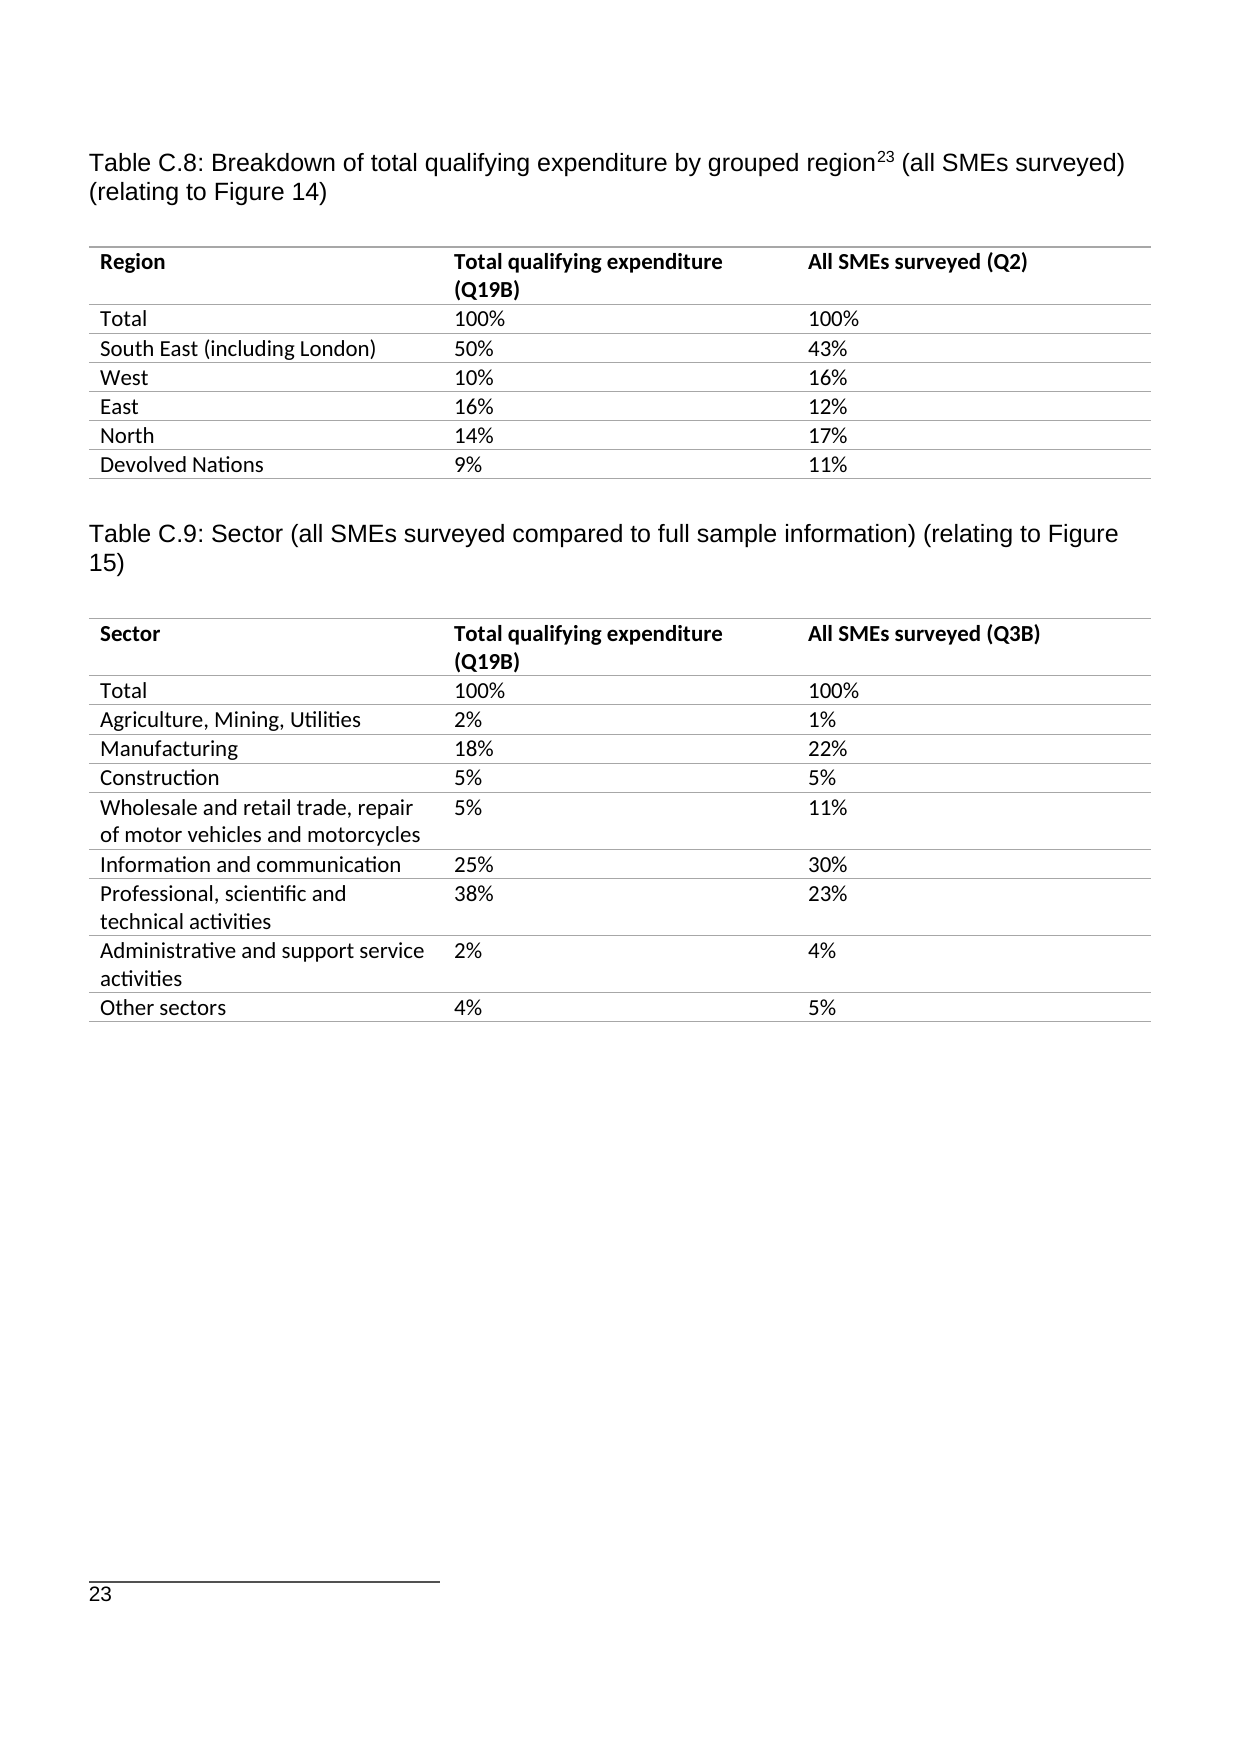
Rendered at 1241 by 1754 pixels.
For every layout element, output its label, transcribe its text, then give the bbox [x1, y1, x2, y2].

table_cell 9% [443, 450, 797, 478]
table_cell 1% [797, 705, 1151, 733]
table_cell Administrative and support service activities [89, 936, 443, 992]
text Table C.9: Sector (all SMEs surveyed compared to full sample information) (relating to Figure 15) [89, 519, 1152, 577]
table_cell 16% [797, 363, 1151, 391]
table_cell 2% [443, 705, 797, 733]
table_cell South East (including London) [89, 334, 443, 362]
table_cell Devolved Nations [89, 450, 443, 478]
table_cell 14% [443, 421, 797, 449]
table_cell Total [89, 305, 443, 333]
table_cell Agriculture, Mining, Utilities [89, 705, 443, 733]
table_cell 4% [797, 936, 1151, 992]
table_cell Wholesale and retail trade, repair of motor vehicles and motorcycles [89, 793, 443, 849]
table_cell 5% [443, 793, 797, 849]
table_header All SMEs surveyed (Q2) [797, 248, 1151, 303]
table_cell 10% [443, 363, 797, 391]
table_header All SMEs surveyed (Q3B) [797, 619, 1151, 675]
table_cell 22% [797, 735, 1151, 762]
table_cell Manufacturing [89, 735, 443, 762]
table_cell West [89, 363, 443, 391]
table_cell Total [89, 676, 443, 704]
table_cell East [89, 392, 443, 420]
table_cell 11% [797, 450, 1151, 478]
table_cell 100% [443, 305, 797, 333]
table_cell Construction [89, 764, 443, 792]
table_cell 100% [797, 305, 1151, 333]
text Table C.8: Breakdown of total qualifying expenditure by grouped region (all SMEs surveyed) (relating to Figure 14) [89, 148, 1152, 205]
table_header Region [89, 248, 443, 303]
table_cell 100% [443, 676, 797, 704]
table_cell 16% [443, 392, 797, 420]
table_header Sector [89, 619, 443, 675]
table_cell 2% [443, 936, 797, 992]
table_cell 5% [443, 764, 797, 792]
table_cell 11% [797, 793, 1151, 849]
table_cell 25% [443, 850, 797, 878]
table_header Total qualifying expenditure (Q19B) [443, 619, 797, 675]
table_cell 38% [443, 879, 797, 935]
table_cell Other sectors [89, 993, 443, 1021]
table_cell 5% [797, 764, 1151, 792]
table_cell 30% [797, 850, 1151, 878]
table_cell 100% [797, 676, 1151, 704]
table_cell 43% [797, 334, 1151, 362]
table_cell North [89, 421, 443, 449]
table_header Total qualifying expenditure (Q19B) [443, 248, 797, 303]
table_cell 23% [797, 879, 1151, 935]
table_cell Information and communication [89, 850, 443, 878]
table_cell 12% [797, 392, 1151, 420]
table_cell 4% [443, 993, 797, 1021]
table_cell 17% [797, 421, 1151, 449]
table_cell Professional, scientific and technical activities [89, 879, 443, 935]
table_cell 50% [443, 334, 797, 362]
table_cell 5% [797, 993, 1151, 1021]
table_cell 18% [443, 735, 797, 762]
